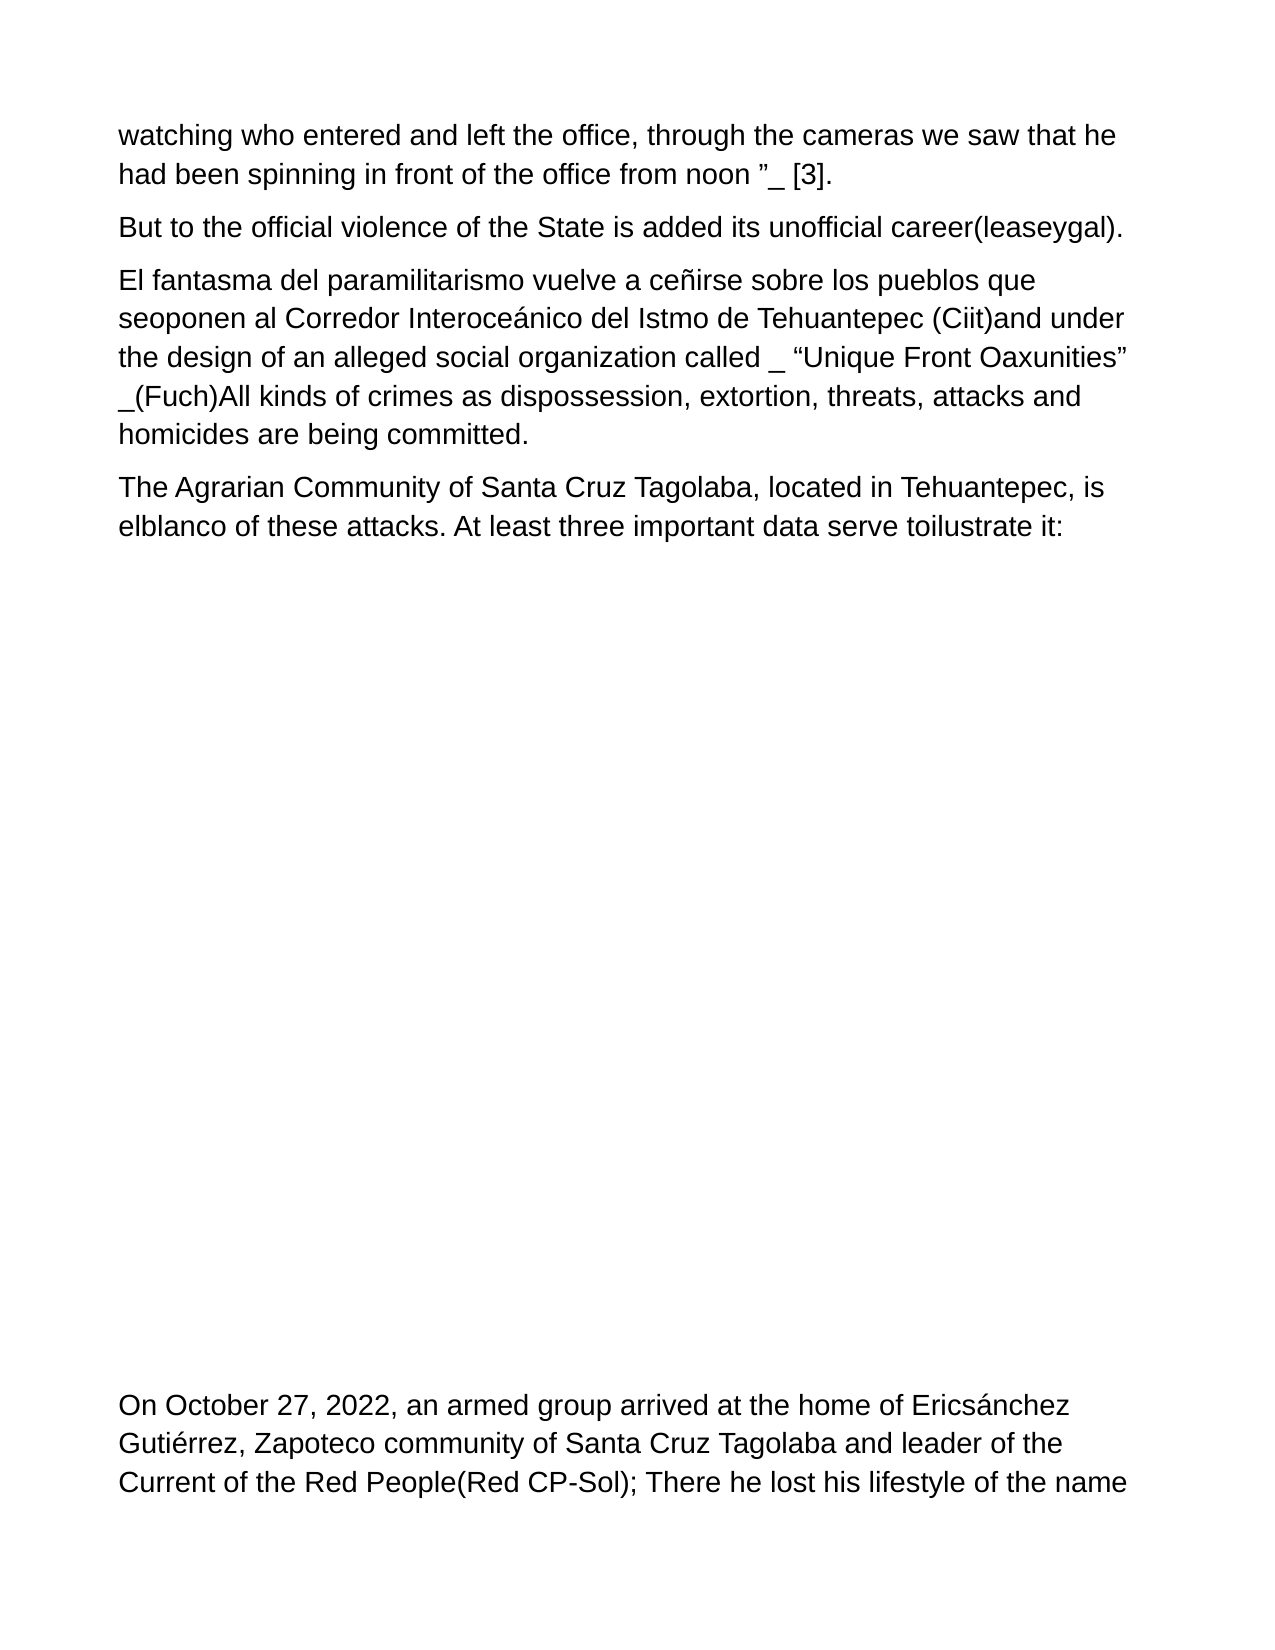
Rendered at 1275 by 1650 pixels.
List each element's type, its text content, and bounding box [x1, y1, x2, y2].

text But to the official violence of the State is added its unofficial career(leaseygal). [118, 210, 1157, 243]
text On October 27, 2022, an armed group arrived at the home of Ericsánchez Gutiérrez, Zapoteco community of Santa Cruz Tagolaba and leader of the Current of the Red People(Red CP-Sol); There he lost his lifestyle of the name [118, 1388, 1157, 1498]
text watching who entered and left the office, through the cameras we saw that he had been spinning in front of the office from noon ”_ [3]. [118, 118, 1157, 190]
text The Agrarian Community of Santa Cruz Tagolaba, located in Tehuantepec, is elblanco of these attacks. At least three important data serve toilustrate it: [118, 470, 1157, 542]
text El fantasma del paramilitarismo vuelve a ceñirse sobre los pueblos que seoponen al Corredor Interoceánico del Istmo de Tehuantepec (Ciit)and under the design of an alleged social organization called _ “Unique Front Oaxunities” _(Fuch)All kinds of crimes as dispossession, extortion, threats, attacks and homicides are being committed. [118, 263, 1157, 451]
